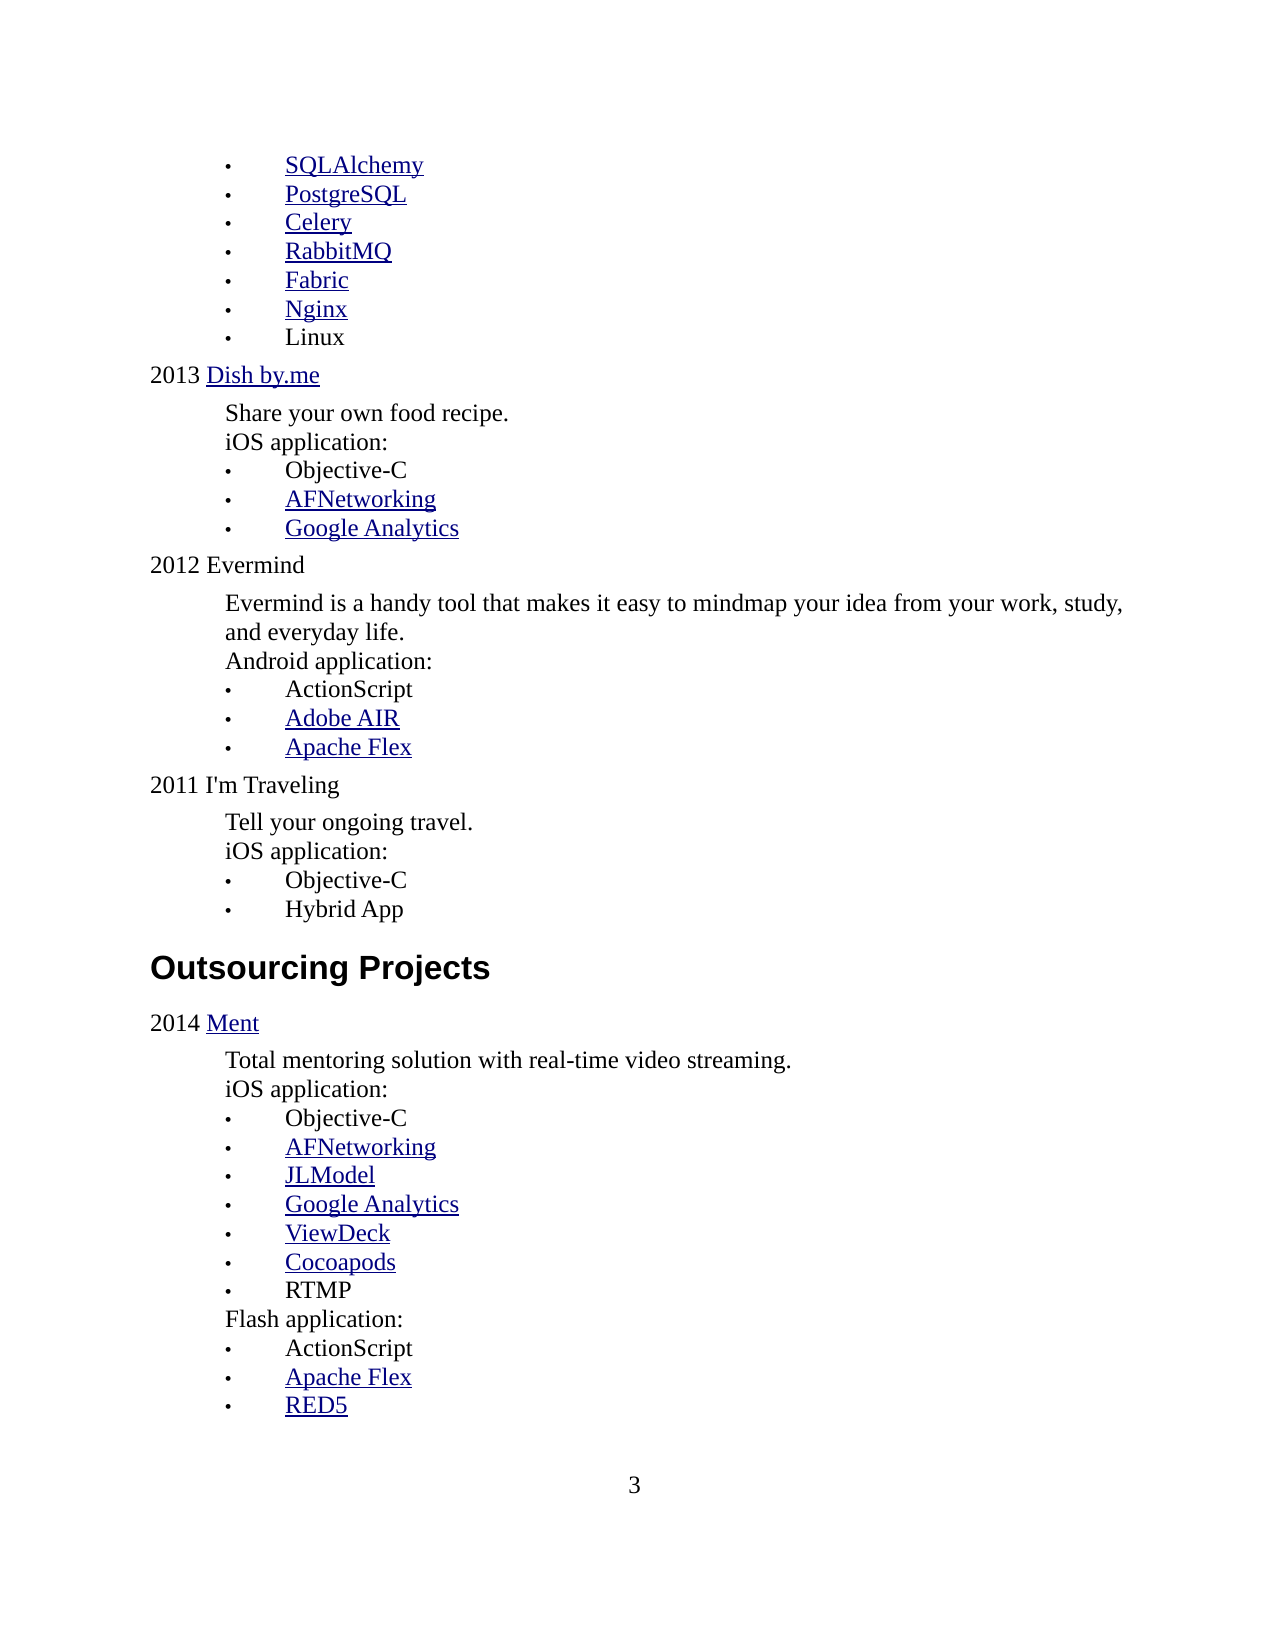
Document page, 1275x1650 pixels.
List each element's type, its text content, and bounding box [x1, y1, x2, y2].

list PostgreSQL [225, 179, 1125, 207]
list Objective-C [225, 865, 1125, 894]
list Celery [225, 207, 1125, 236]
text Share your own food recipe. [225, 398, 1125, 427]
text iOS application: [225, 1074, 1125, 1103]
list AFNetworking [225, 1132, 1125, 1160]
list RTMP [225, 1275, 1125, 1304]
list RabbitMQ [225, 236, 1125, 265]
list ViewDeck [225, 1218, 1125, 1247]
list ActionScript [225, 674, 1125, 703]
list Google Analytics [225, 513, 1125, 542]
text Flash application: [225, 1304, 1125, 1333]
list AFNetworking [225, 484, 1125, 513]
list Fabric [225, 265, 1125, 294]
text 2012 Evermind [150, 551, 1125, 579]
list Objective-C [225, 1103, 1125, 1132]
list SQLAlchemy [225, 150, 1125, 179]
list RED5 [225, 1390, 1125, 1419]
text 2013 Dish by.me [150, 360, 1125, 389]
list Google Analytics [225, 1189, 1125, 1218]
list Objective-C [225, 455, 1125, 484]
subtitle Outsourcing Projects [150, 947, 1125, 986]
text 2011 I'm Traveling [150, 770, 1125, 798]
text Total mentoring solution with real-time video streaming. [225, 1045, 1125, 1074]
text Evermind is a handy tool that makes it easy to mindmap your idea from your work, study, and everyday life. [225, 588, 1125, 646]
list Linux [225, 322, 1125, 351]
text iOS application: [225, 836, 1125, 865]
text Tell your ongoing travel. [225, 807, 1125, 836]
list JLModel [225, 1160, 1125, 1189]
list ActionScript [225, 1333, 1125, 1362]
list Apache Flex [225, 1362, 1125, 1390]
list Adobe AIR [225, 703, 1125, 732]
text Android application: [225, 646, 1125, 674]
text iOS application: [225, 427, 1125, 455]
list Cocoapods [225, 1247, 1125, 1275]
list Apache Flex [225, 732, 1125, 761]
text 2014 Ment [150, 1008, 1125, 1036]
list Nginx [225, 294, 1125, 322]
list Hybrid App [225, 894, 1125, 922]
